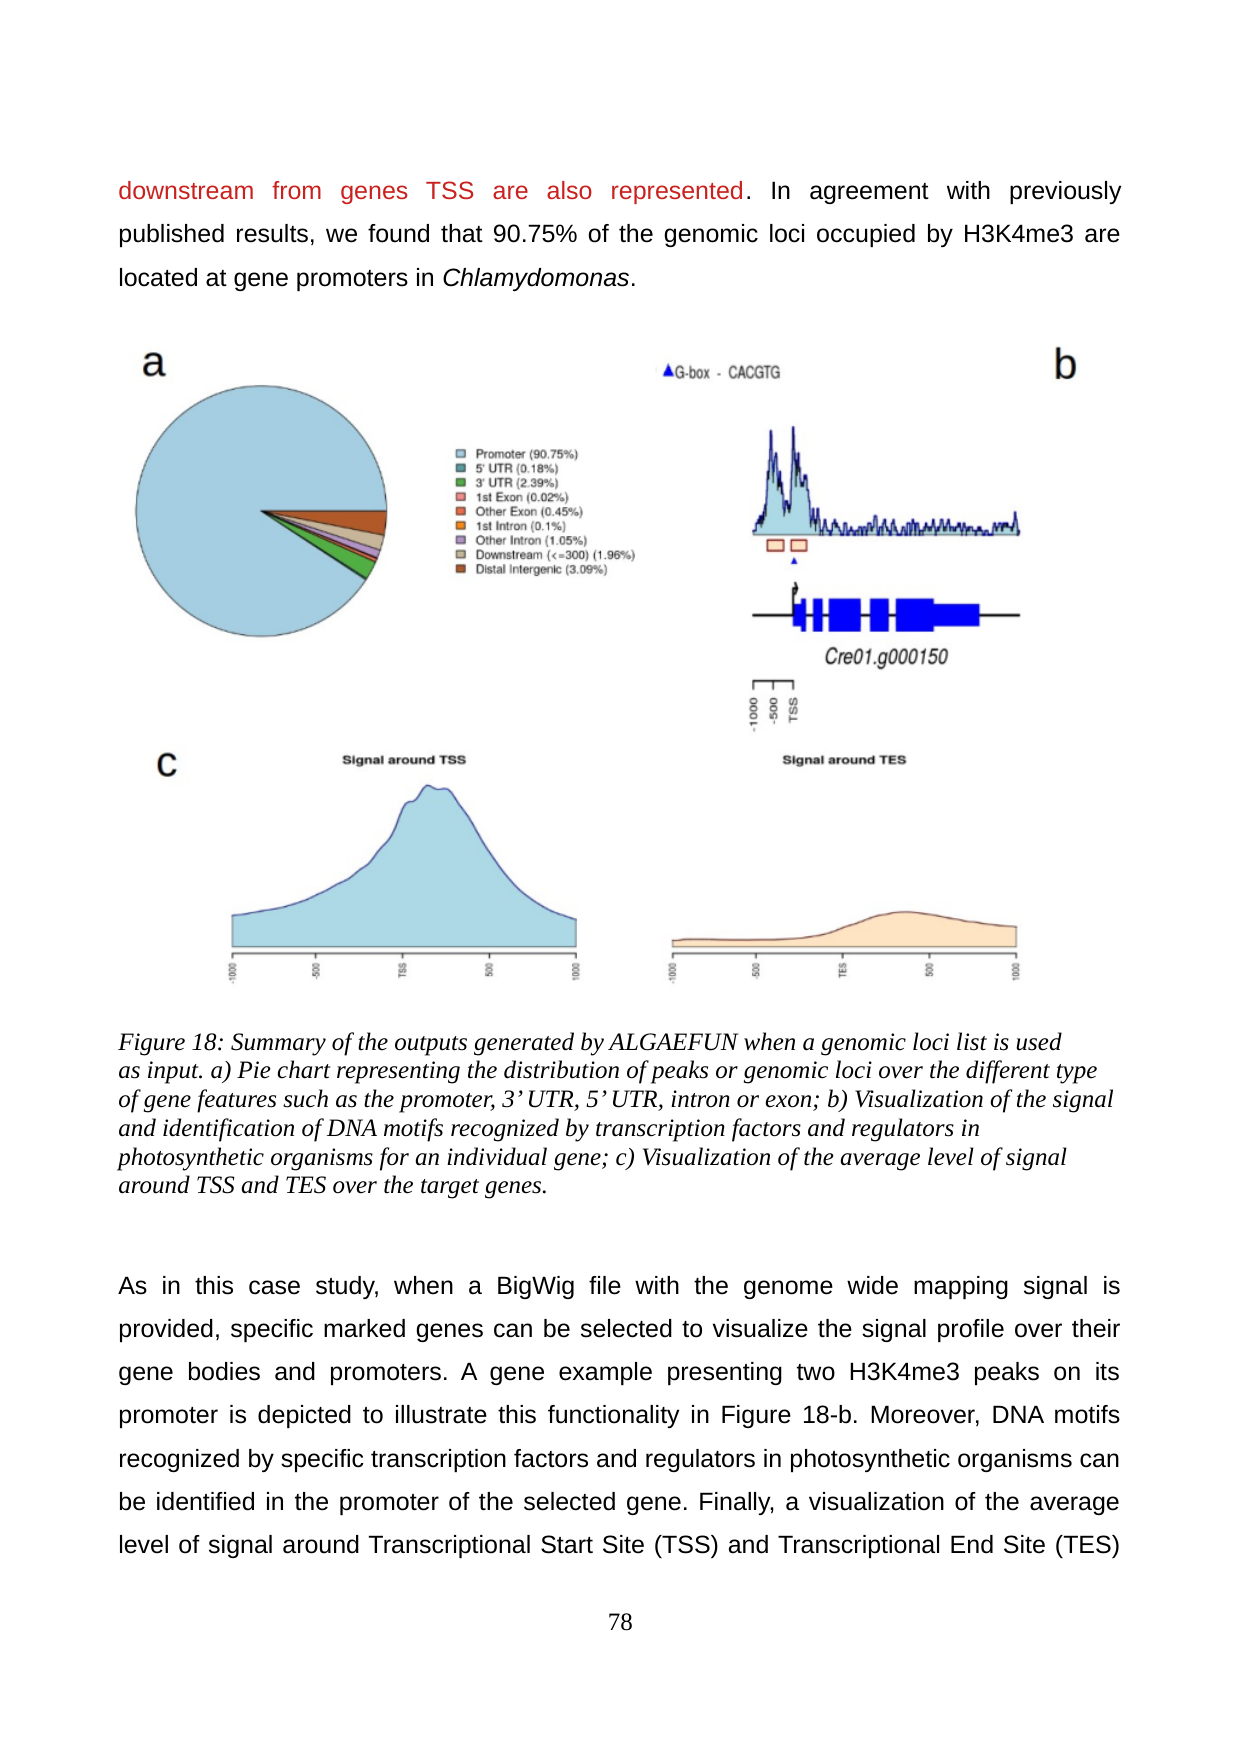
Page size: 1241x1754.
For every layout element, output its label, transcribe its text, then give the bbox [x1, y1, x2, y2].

text Figure 18: Summary of the outputs generated by ALGAEFUN when a genomic loci list is used as input. a) Pie chart representing the distribution of peaks or genomic loci over the different type of gene features such as the promoter, 3’ UTR, 5’ UTR, intron or exon; b) Visualization of the signal and identification of DNA motifs recognized by transcription factors and regulators in photosynthetic organisms for an individual gene; c) Visualization of the average level of signal around TSS and TES over the target genes. [118, 1027, 1122, 1199]
text downstream from genes TSS are also represented. In agreement with previously published results, we found that 90.75% of the genomic loci occupied by H3K4me3 are located at gene promoters in Chlamydomonas. [118, 176, 1122, 291]
picture [118, 332, 1123, 1027]
text As in this case study, when a BigWig file with the genome wide mapping signal is provided, specific marked genes can be selected to visualize the signal profile over their gene bodies and promoters. A gene example presenting two H3K4me3 peaks on its promoter is depicted to illustrate this functionality in Figure 18-b. Moreover, DNA motifs recognized by specific transcription factors and regulators in photosynthetic organisms can be identified in the promoter of the selected gene. Finally, a visualization of the average level of signal around Transcriptional Start Site (TSS) and Transcriptional End Site (TES) [118, 1271, 1122, 1559]
